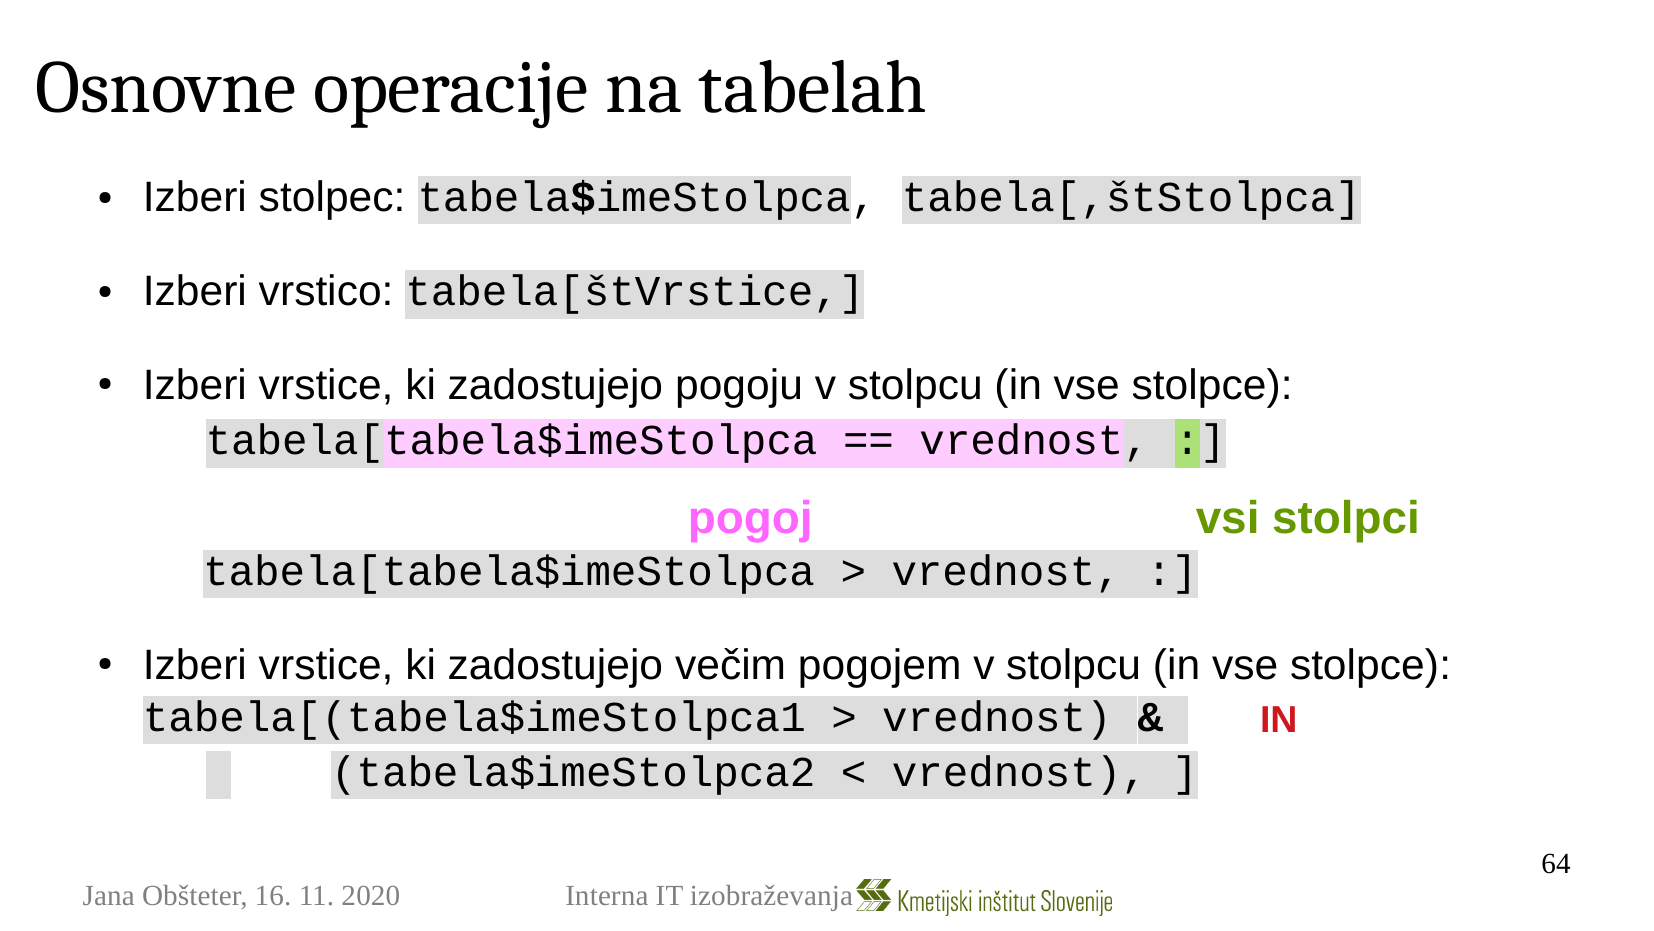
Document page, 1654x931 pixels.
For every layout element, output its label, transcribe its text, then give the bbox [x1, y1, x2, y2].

text_box vsi stolpci [1181, 484, 1524, 551]
picture [856, 879, 1112, 916]
title Osnovne operacije na tabelah [35, 21, 1524, 154]
text_box IN [1245, 690, 1313, 748]
list Izberi stolpec: tabela$imeStolpca, tabela[,štStolpca] Izberi vrstico: tabela[štVrstice,] Izberi vrstice, ki zadostujejo pogoju v stolpcu (in vse stolpce): tabela[tabela$imeStolpca == vrednost, :] tabela[tabela$imeStolpca > vrednost, :] Izberi vrstice, ki zadostujejo večim pogojem v stolpcu (in vse stolpce): tabela[(tabela$imeStolpca1 > vrednost) & (tabela$imeStolpca2 < vrednost), ] [82, 165, 1642, 827]
text_box pogoj [673, 484, 839, 551]
